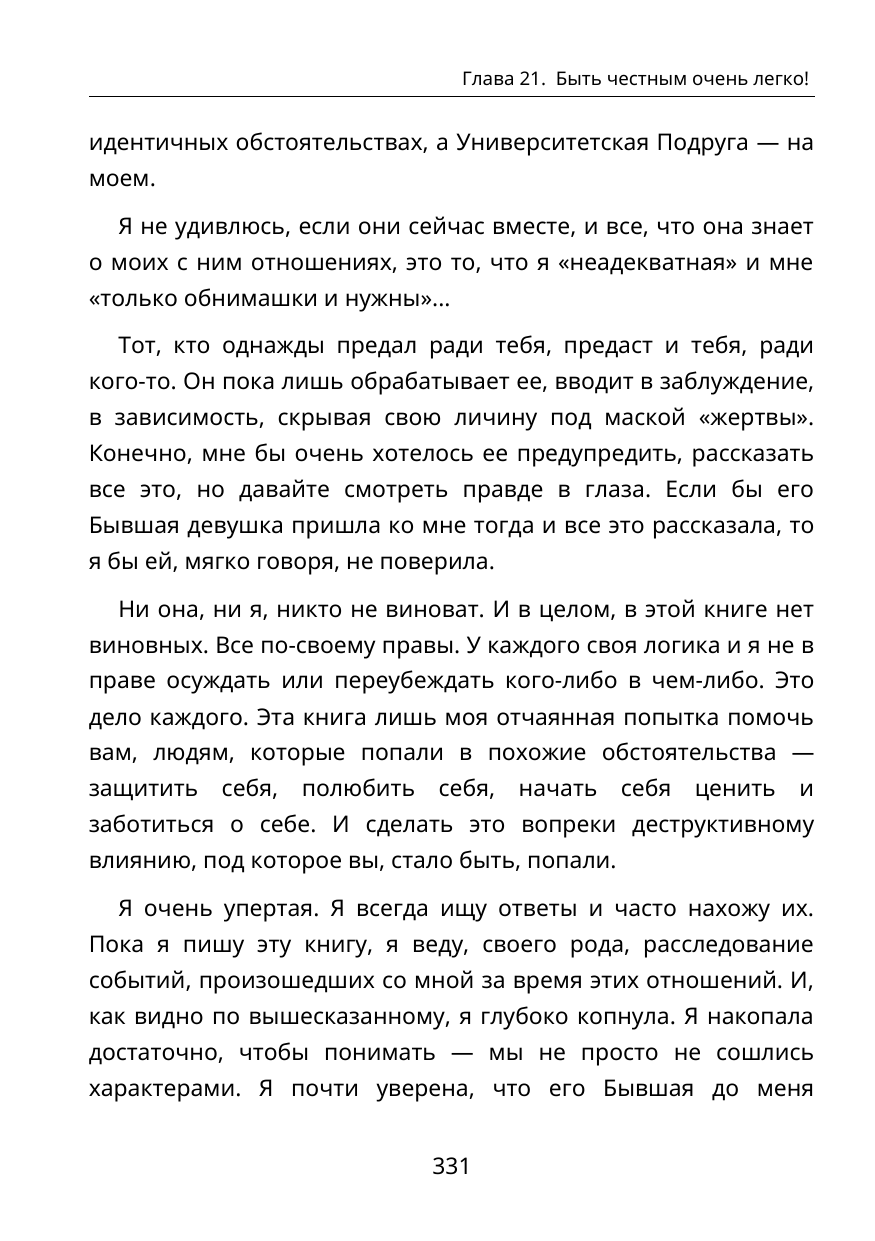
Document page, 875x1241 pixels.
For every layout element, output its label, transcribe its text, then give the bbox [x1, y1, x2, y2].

text Я не удивлюсь, если они сейчас вместе, и все, что она знает о моих с ним отношениях, это то, что я «неадекватная» и мне «только обнимашки и нужны»... [88, 210, 815, 313]
text Я очень упертая. Я всегда ищу ответы и часто нахожу их. Пока я пишу эту книгу, я веду, своего рода, расследование событий, произошедших со мной за время этих отношений. И, как видно по вышесказанному, я глубоко копнула. Я накопала достаточно, чтобы понимать — мы не просто не сошлись характерами. Я почти уверена, что его Бывшая до меня [88, 892, 815, 1103]
text Тот, кто однажды предал ради тебя, предаст и тебя, ради кого-то. Он пока лишь обрабатывает ее, вводит в заблуждение, в зависимость, скрывая свою личину под маской «жертвы». Конечно, мне бы очень хотелось ее предупредить, рассказать все это, но давайте смотреть правде в глаза. Если бы его Бывшая девушка пришла ко мне тогда и все это рассказала, то я бы ей, мягко говоря, не поверила. [88, 329, 815, 576]
text идентичных обстоятельствах, а Университетская Подруга — на моем. [88, 126, 815, 193]
text Ни она, ни я, никто не виноват. И в целом, в этой книге нет виновных. Все по-своему правы. У каждого своя логика и я не в праве осуждать или переубеждать кого-либо в чем-либо. Это дело каждого. Эта книга лишь моя отчаянная попытка помочь вам, людям, которые попали в похожие обстоятельства — защитить себя, полюбить себя, начать себя ценить и заботиться о себе. И сделать это вопреки деструктивному влиянию, под которое вы, стало быть, попали. [88, 593, 815, 875]
